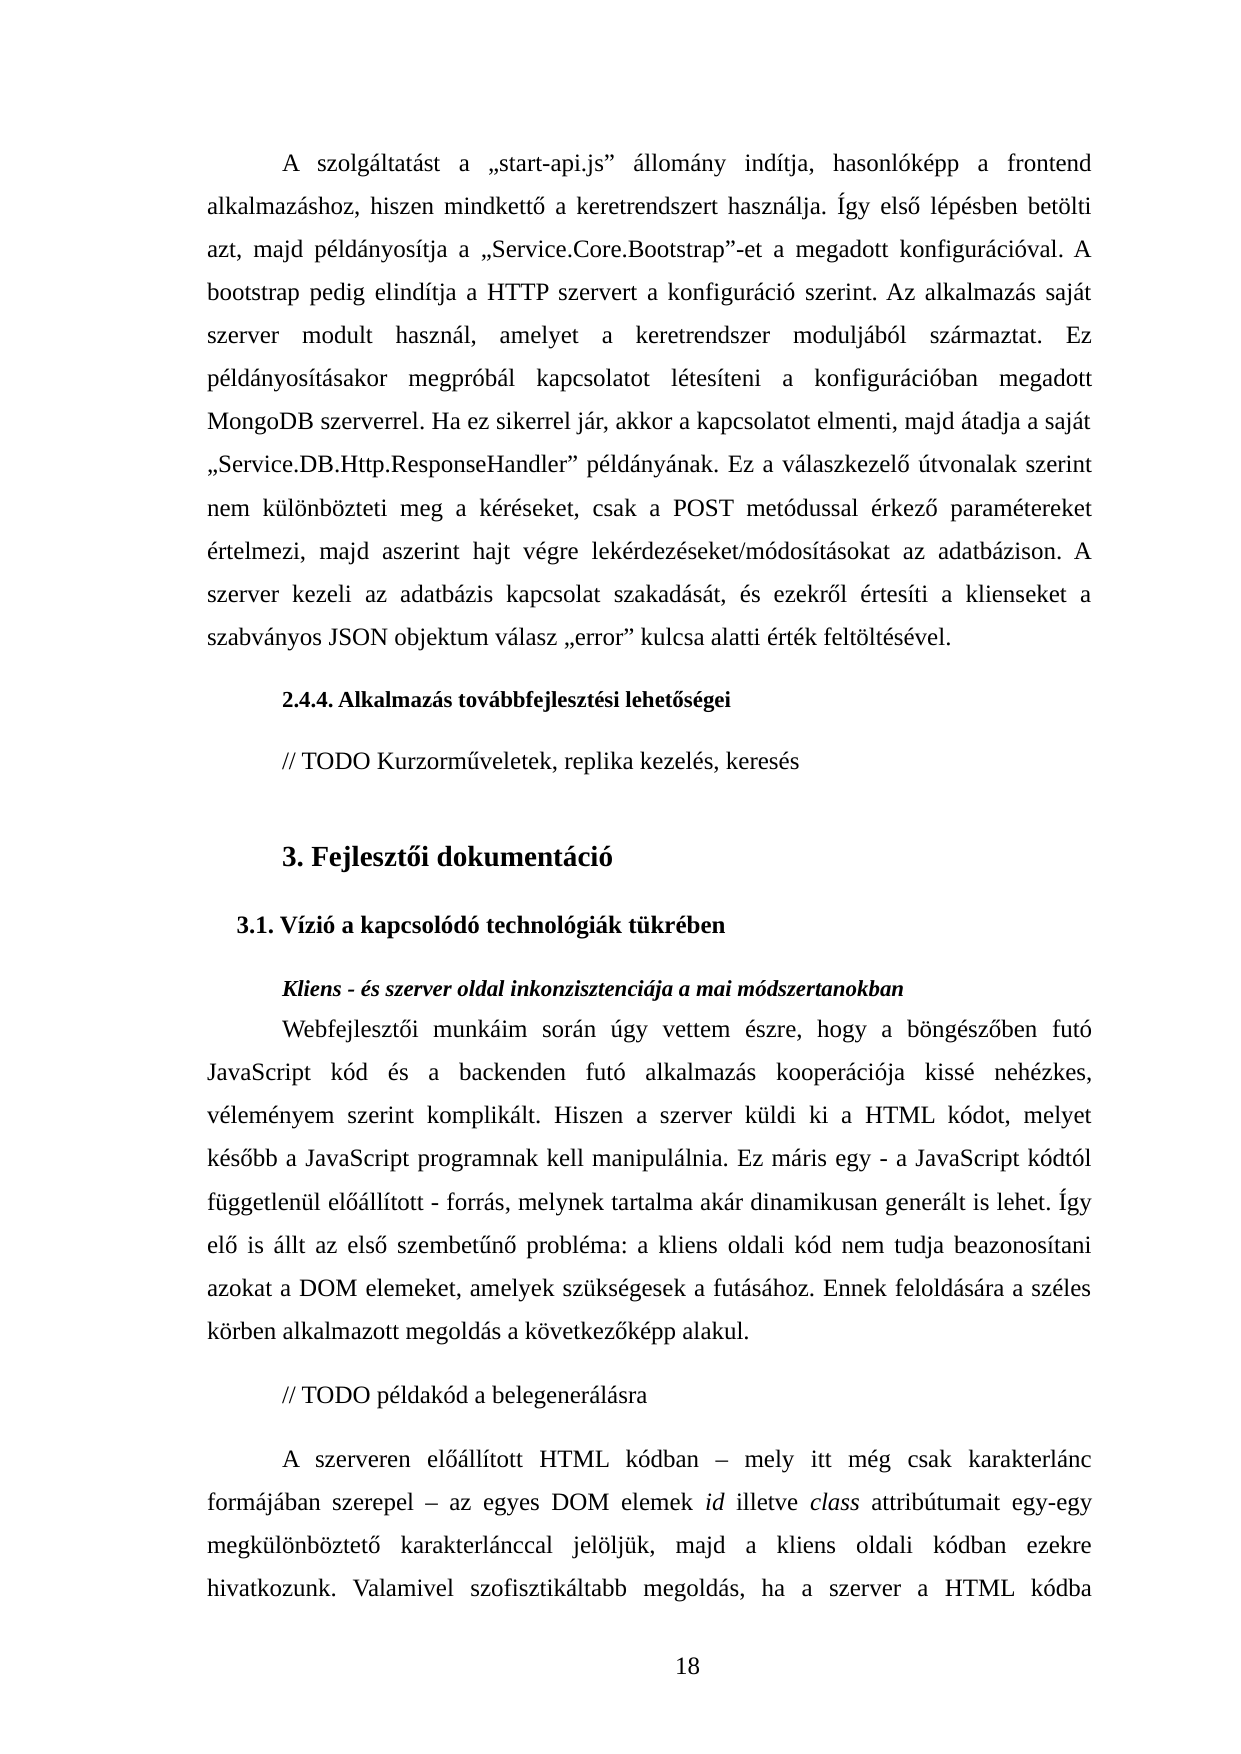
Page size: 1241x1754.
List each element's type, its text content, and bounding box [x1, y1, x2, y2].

subtitle 3. Fejlesztői dokumentáció [207, 839, 1092, 873]
subtitle 2.4.4. Alkalmazás továbbfejlesztési lehetőségei [244, 686, 1092, 712]
text // TODO példakód a belegenerálásra [207, 1380, 1092, 1409]
text A szolgáltatást a „start-api.js” állomány indítja, hasonlóképp a frontend alkalmazáshoz, hiszen mindkettő a keretrendszert használja. Így első lépésben betölti azt, majd példányosítja a „Service.Core.Bootstrap”-et a megadott konfigurációval. A bootstrap pedig elindítja a HTTP szervert a konfiguráció szerint. Az alkalmazás saját szerver modult használ, amelyet a keretrendszer moduljából származtat. Ez példányosításakor megpróbál kapcsolatot létesíteni a konfigurációban megadott MongoDB szerverrel. Ha ez sikerrel jár, akkor a kapcsolatot elmenti, majd átadja a saját „Service.DB.Http.ResponseHandler” példányának. Ez a válaszkezelő útvonalak szerint nem különbözteti meg a kéréseket, csak a POST metódussal érkező paramétereket értelmezi, majd aszerint hajt végre lekérdezéseket/módosításokat az adatbázison. A szerver kezeli az adatbázis kapcsolat szakadását, és ezekről értesíti a klienseket a szabványos JSON objektum válasz „error” kulcsa alatti érték feltöltésével. [207, 148, 1092, 651]
text // TODO Kurzorműveletek, replika kezelés, keresés [207, 746, 1092, 775]
text Webfejlesztői munkáim során úgy vettem észre, hogy a böngészőben futó JavaScript kód és a backenden futó alkalmazás kooperációja kissé nehézkes, véleményem szerint komplikált. Hiszen a szerver küldi ki a HTML kódot, melyet később a JavaScript programnak kell manipulálnia. Ez máris egy - a JavaScript kódtól függetlenül előállított - forrás, melynek tartalma akár dinamikusan generált is lehet. Így elő is állt az első szembetűnő probléma: a kliens oldali kód nem tudja beazonosítani azokat a DOM elemeket, amelyek szükségesek a futásához. Ennek feloldására a széles körben alkalmazott megoldás a következőképp alakul. [207, 1014, 1092, 1345]
subtitle Kliens - és szerver oldal inkonzisztenciája a mai módszertanokban [244, 974, 1092, 1001]
subtitle 3.1. Vízió a kapcsolódó technológiák tükrében [207, 911, 1092, 939]
text A szerveren előállított HTML kódban – mely itt még csak karakterlánc formájában szerepel – az egyes DOM elemek id illetve class attribútumait egy-egy megkülönböztető karakterlánccal jelöljük, majd a kliens oldali kódban ezekre hivatkozunk. Valamivel szofisztikáltabb megoldás, ha a szerver a HTML kódba [207, 1444, 1092, 1602]
